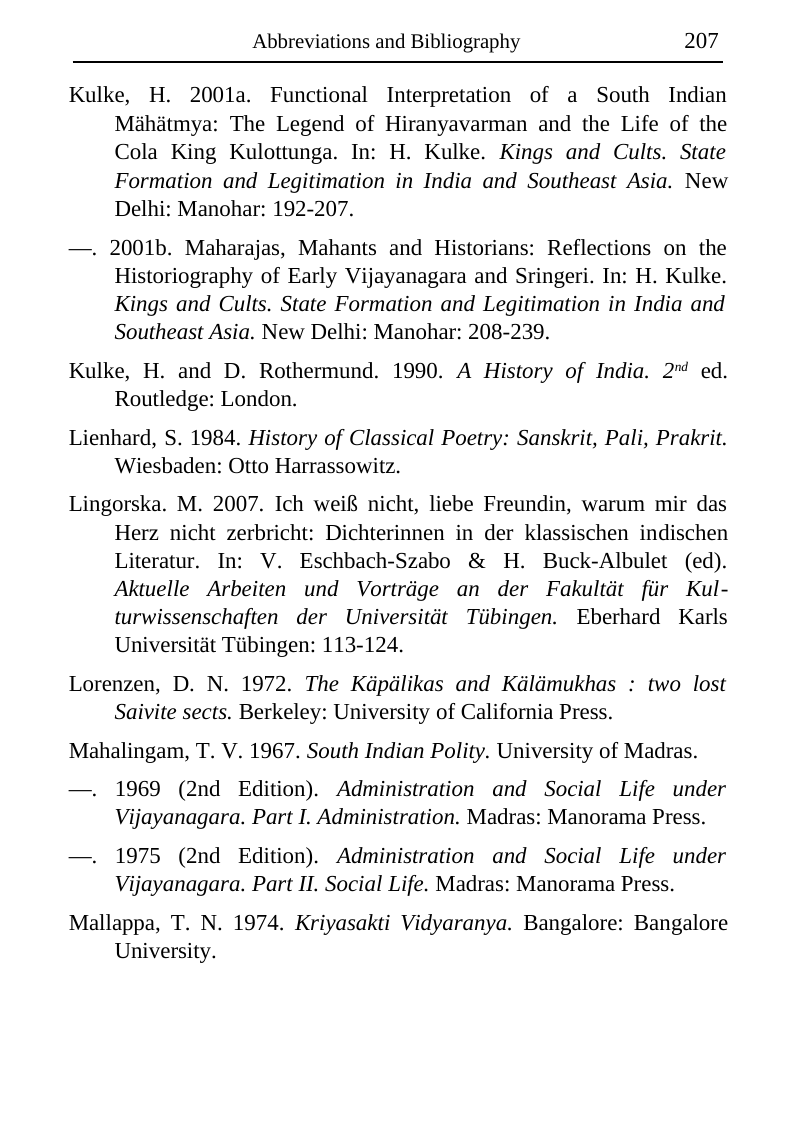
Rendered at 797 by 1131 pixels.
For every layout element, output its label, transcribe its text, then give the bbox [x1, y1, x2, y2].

text Lingorska. M. 2007. Ich weiß nicht, liebe Freundin, warum mir das Herz nicht zerbricht: Dichterinnen in der klassischen in­dischen Literatur. In: V. Eschbach-Szabo & H. Buck-Albulet (ed). Aktuelle Arbeiten und Vorträge an der Fakultät für Kul­turwissenschaften der Universität Tübingen. Eberhard Karls Universität Tübingen: 113-124. [68, 490, 728, 657]
text 207 [676, 27, 727, 53]
text —. 1969 (2nd Edition). Administration and Social Life under Vijayanagara. Part I. Administration. Madras: Manorama Press. [68, 775, 728, 830]
text —. 1975 (2nd Edition). Administration and Social Life under Vijayanagara. Part II. Social Life. Madras: Manorama Press. [68, 842, 728, 897]
text Mahalingam, T. V. 1967. South Indian Polity. University of Madras. [68, 737, 728, 763]
text Lorenzen, D. N. 1972. The Käpälikas and Kälämukhas : two lost Saivite sects. Berkeley: University of California Press. [68, 669, 728, 724]
text Lienhard, S. 1984. History of Classical Poetry: Sanskrit, Pali, Prakrit. Wiesbaden: Otto Harrassowitz. [68, 424, 728, 478]
text Kulke, H. and D. Rothermund. 1990. A History of India. 2nd ed. Routledge: London. [68, 357, 728, 412]
text Abbreviations and Bibliography [252, 29, 549, 53]
text Mallappa, T. N. 1974. Kriyasakti Vidyaranya. Bangalore: Ban­galore University. [68, 909, 728, 964]
text —. 2001b. Maharajas, Mahants and Historians: Reflections on the Historiography of Early Vijayanagara and Sringeri. In: H. Kulke. Kings and Cults. State Formation and Legitimation in India and Southeast Asia. New Delhi: Manohar: 208-239. [68, 234, 728, 345]
text Kulke, H. 2001a. Functional Interpretation of a South Indian Mähätmya: The Legend of Hiranyavarman and the Life of the Cola King Kulottunga. In: H. Kulke. Kings and Cults. State Formation and Legitimation in India and Southeast Asia. New Delhi: Manohar: 192-207. [68, 81, 728, 221]
